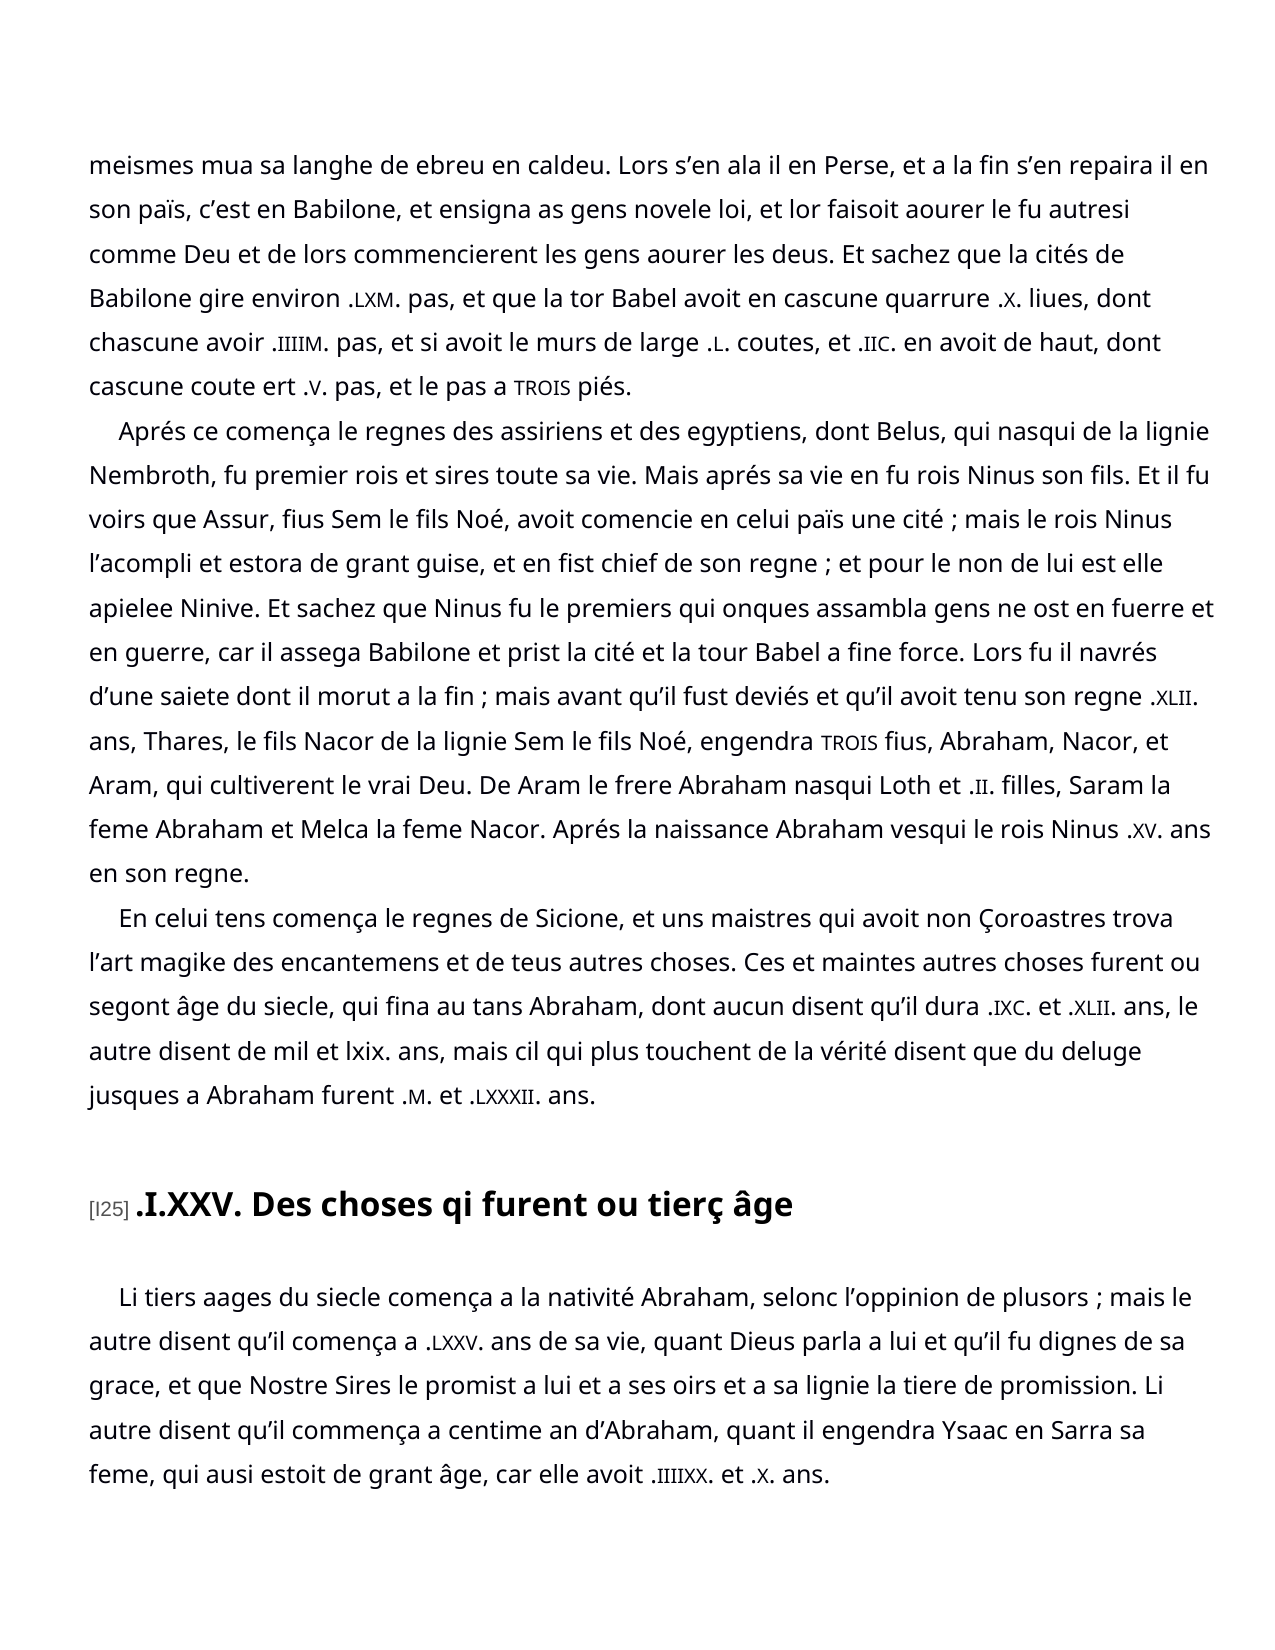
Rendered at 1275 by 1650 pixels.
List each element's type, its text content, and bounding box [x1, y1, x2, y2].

text meismes mua sa langhe de ebreu en caldeu. Lors s’en ala il en Perse, et a la fin s’en repaira il en son païs, c’est en Babilone, et ensigna as gens novele loi, et lor faisoit aourer le fu autresi comme Deu et de lors commencierent les gens aourer les deus. Et sachez que la cités de Babilone gire environ .lxm. pas, et que la tor Babel avoit en cascune quarrure .x. liues, dont chascune avoir .iiiim. pas, et si avoit le murs de large .l. coutes, et .iic. en avoit de haut, dont cascune coute ert .v. pas, et le pas a trois piés. [89, 148, 1216, 403]
subtitle [I25] .I.XXV. Des choses qi furent ou tierç âge [89, 1181, 1216, 1226]
text Li tiers aages du siecle comença a la nativité Abraham, selonc l’oppinion de plusors ; mais le autre disent qu’il comença a .lxxv. ans de sa vie, quant Dieus parla a lui et qu’il fu dignes de sa grace, et que Nostre Sires le promist a lui et a ses oirs et a sa lignie la tiere de promission. Li autre disent qu’il commença a centime an d’Abraham, quant il engendra Ysaac en Sarra sa feme, qui ausi estoit de grant âge, car elle avoit .iiiixx. et .x. ans. [89, 1279, 1216, 1491]
text Aprés ce comença le regnes des assiriens et des egyptiens, dont Belus, qui nasqui de la lignie Nembroth, fu premier rois et sires toute sa vie. Mais aprés sa vie en fu rois Ninus son fils. Et il fu voirs que Assur, fius Sem le fils Noé, avoit comencie en celui païs une cité ; mais le rois Ninus l’acompli et estora de grant guise, et en fist chief de son regne ; et pour le non de lui est elle apielee Ninive. Et sachez que Ninus fu le premiers qui onques assambla gens ne ost en fuerre et en guerre, car il assega Babilone et prist la cité et la tour Babel a fine force. Lors fu il navrés d’une saiete dont il morut a la fin ; mais avant qu’il fust deviés et qu’il avoit tenu son regne .xlii. ans, Thares, le fils Nacor de la lignie Sem le fils Noé, engendra trois fius, Abraham, Nacor, et Aram, qui cultiverent le vrai Deu. De Aram le frere Abraham nasqui Loth et .ii. filles, Saram la feme Abraham et Melca la feme Nacor. Aprés la naissance Abraham vesqui le rois Ninus .xv. ans en son regne. [89, 413, 1216, 890]
text En celui tens comença le regnes de Sicione, et uns maistres qui avoit non Çoroastres trova l’art magike des encantemens et de teus autres choses. Ces et maintes autres choses furent ou segont âge du siecle, qui fina au tans Abraham, dont aucun disent qu’il dura .ixc. et .xlii. ans, le autre disent de mil et lxix. ans, mais cil qui plus touchent de la vérité disent que du deluge jusques a Abraham furent .m. et .lxxxii. ans. [89, 900, 1216, 1111]
